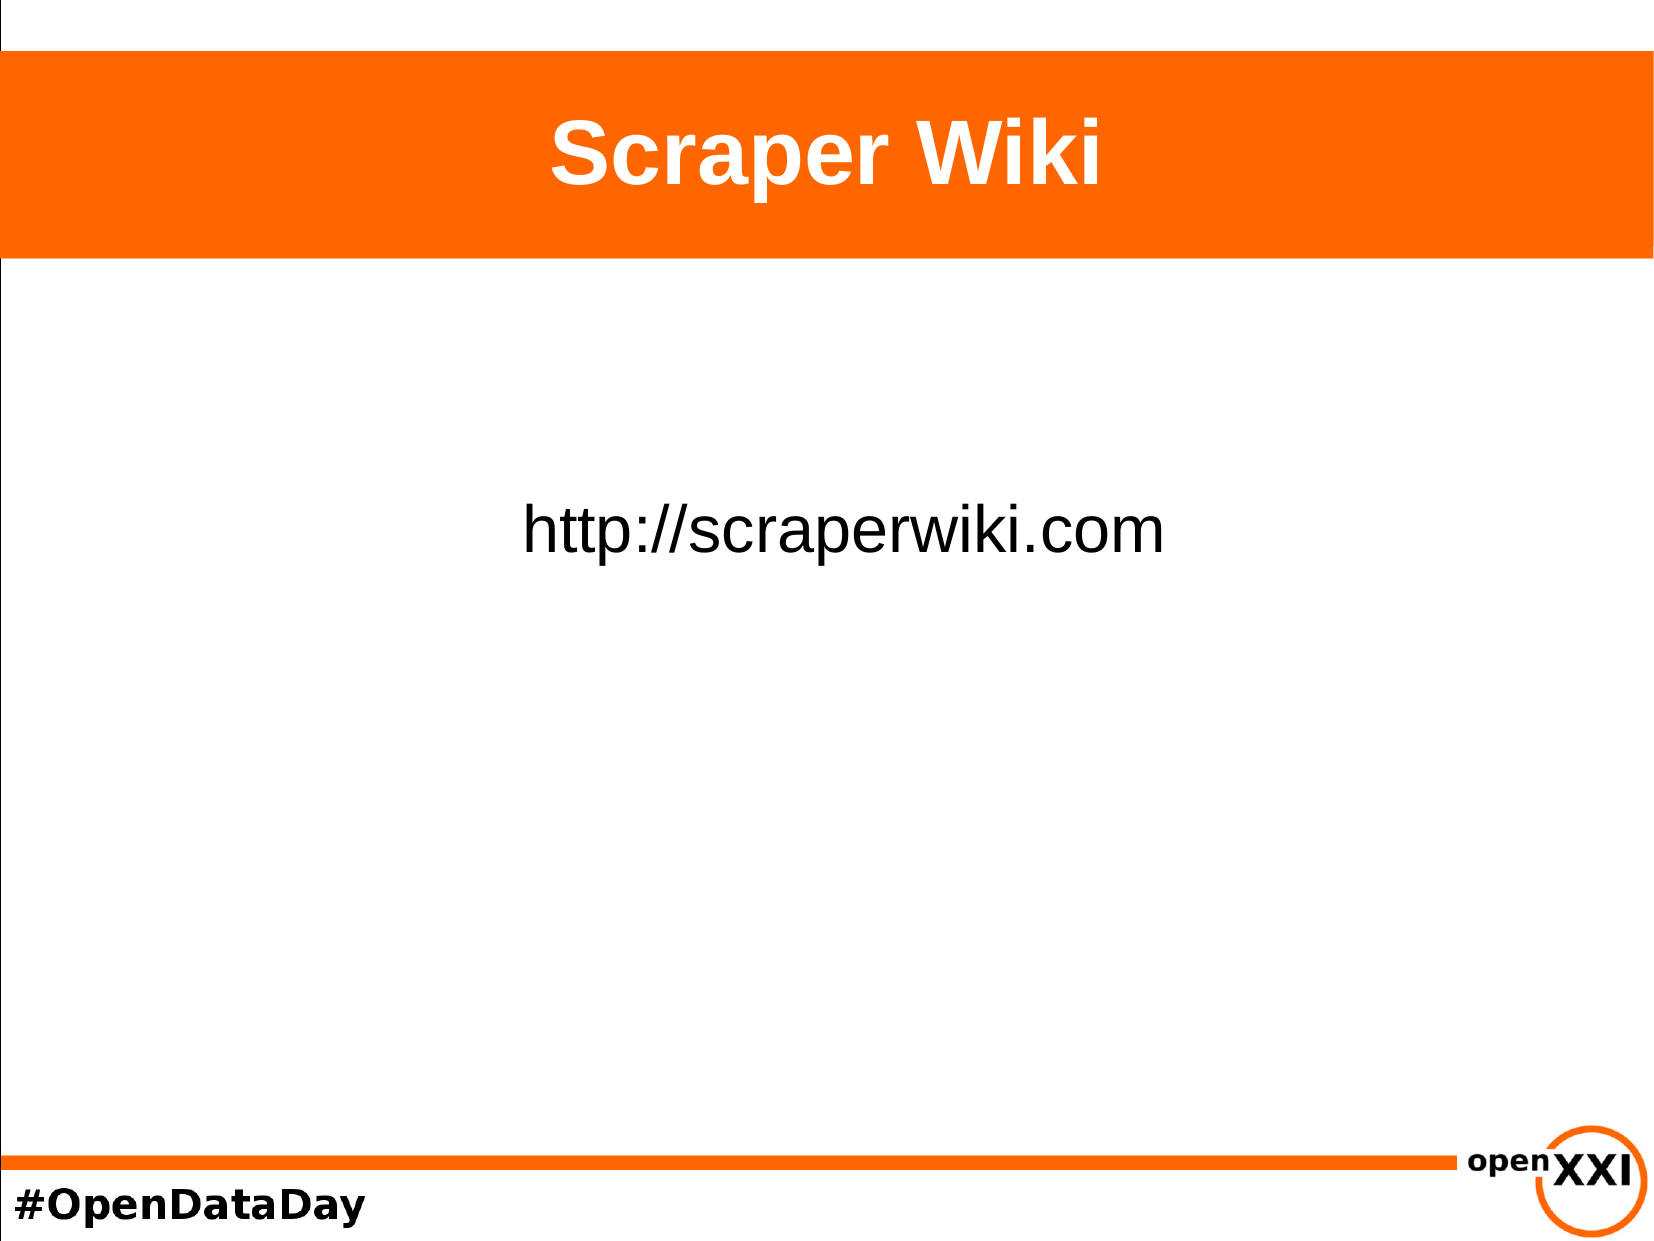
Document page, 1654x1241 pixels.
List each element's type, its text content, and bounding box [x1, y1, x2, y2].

subtitle http://scraperwiki.com [82, 49, 1571, 1010]
picture [0, 0, 1654, 1241]
